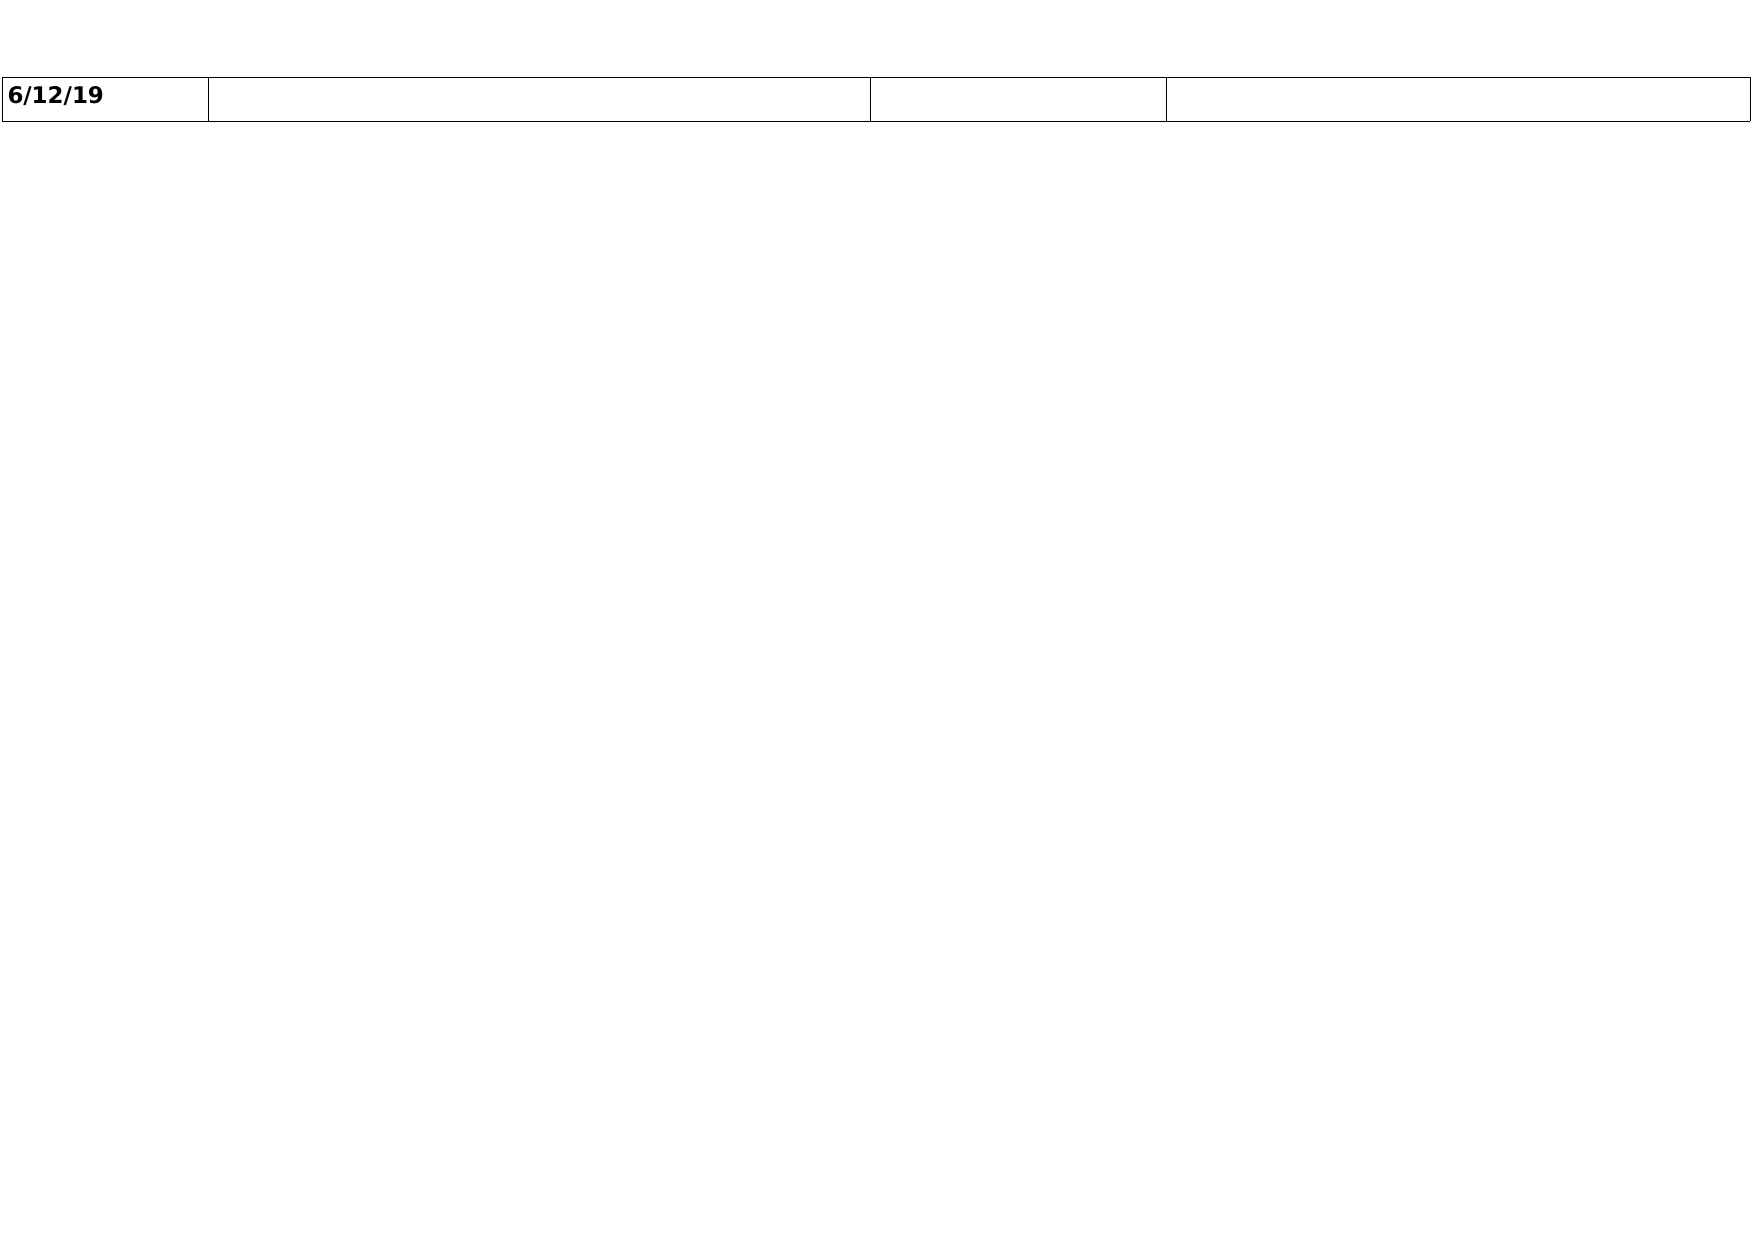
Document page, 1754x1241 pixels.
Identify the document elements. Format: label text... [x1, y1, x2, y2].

table_cell 6/12/19 [3, 78, 208, 121]
table_cell [209, 78, 870, 121]
table_cell [871, 78, 1166, 121]
table_cell [1167, 78, 1750, 121]
